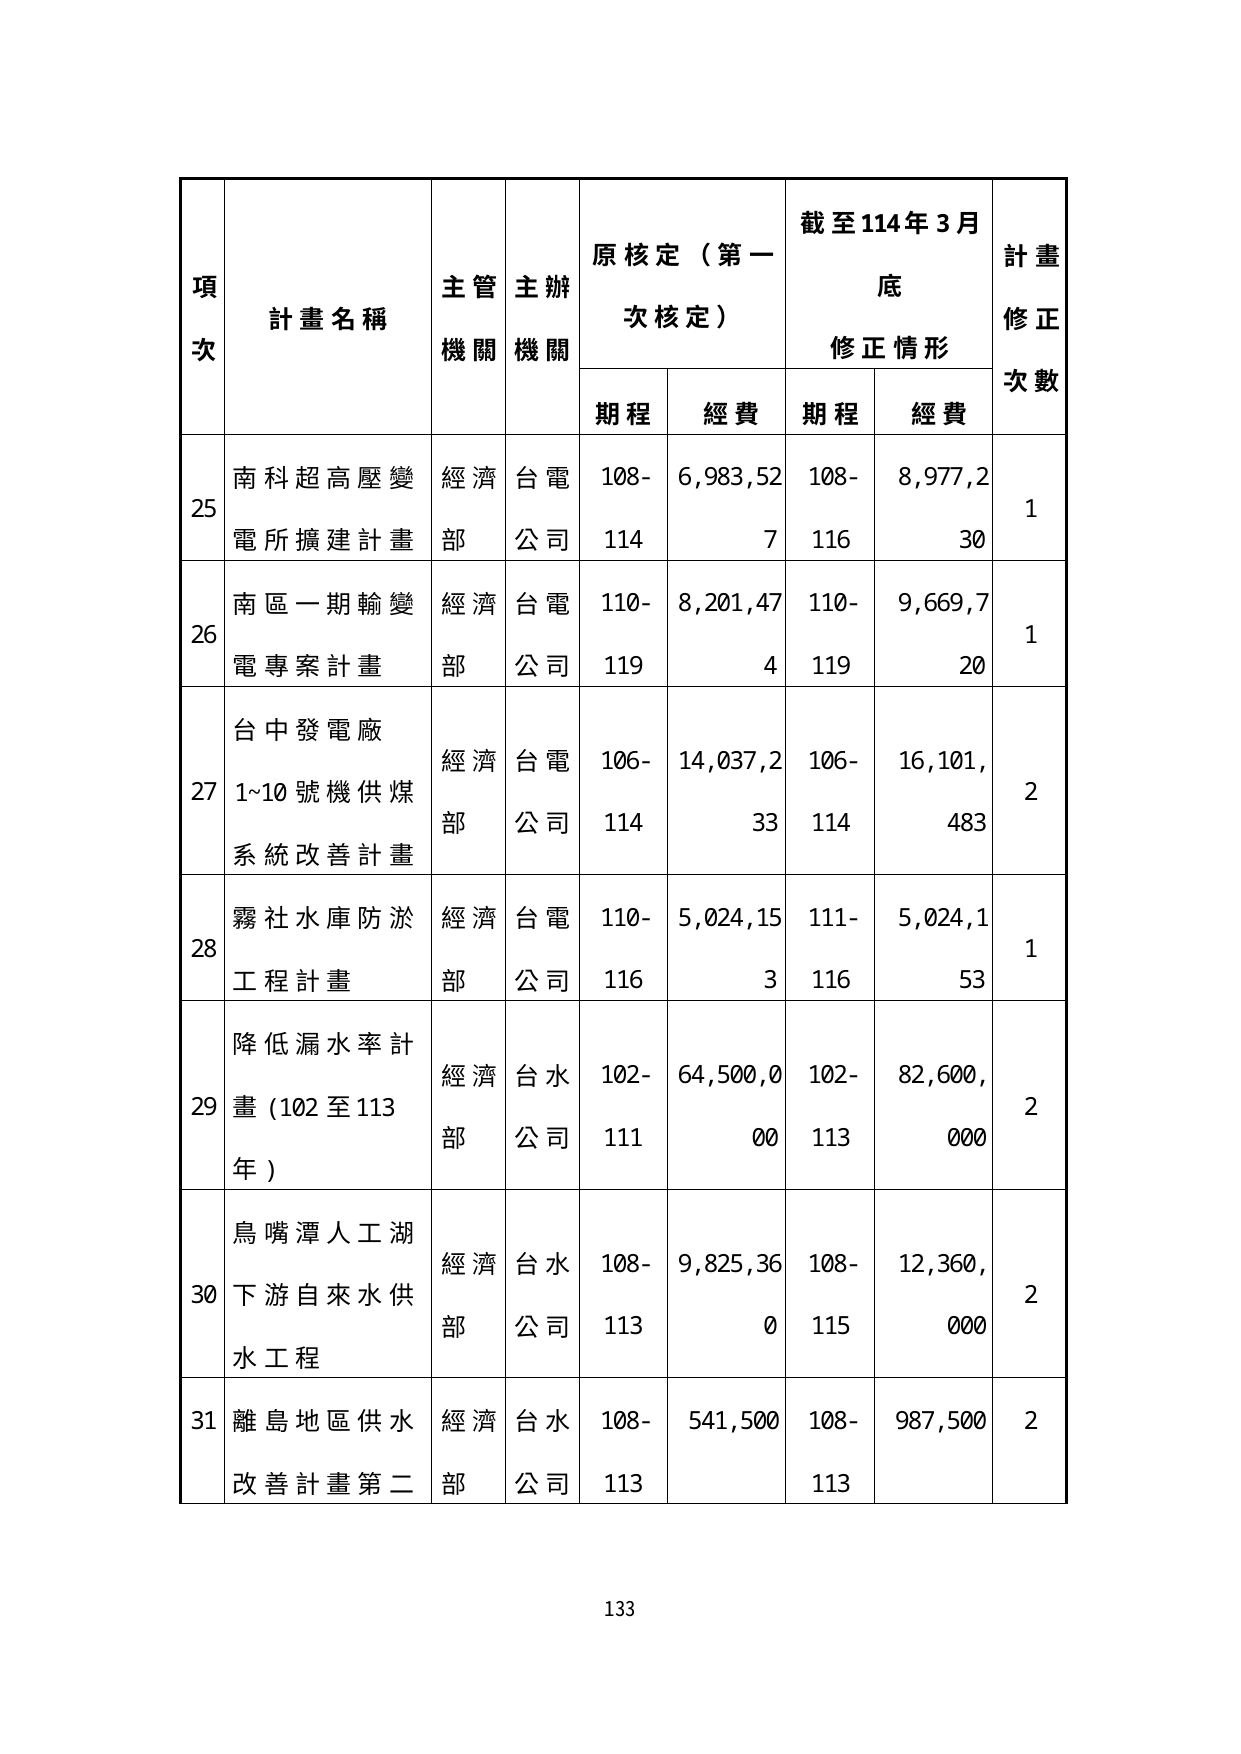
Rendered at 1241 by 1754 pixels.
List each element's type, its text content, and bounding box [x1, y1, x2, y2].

table_cell 南區一期輸變電專案計畫 [225, 561, 431, 686]
table_cell 經濟部 [432, 435, 505, 559]
table_cell 108-113 [580, 1190, 667, 1377]
table_cell 台電 公司 [506, 875, 579, 1000]
table_header 項次 [182, 180, 224, 433]
table_cell 106-114 [786, 687, 874, 874]
table_cell 110-119 [580, 561, 667, 686]
table_cell 110-116 [580, 875, 667, 1000]
table_cell 102-113 [786, 1001, 874, 1189]
table_cell 經費 [875, 369, 992, 433]
table_cell 64,500,000 [668, 1001, 785, 1189]
table_cell 經濟部 [432, 1190, 505, 1377]
table_cell 108-115 [786, 1190, 874, 1377]
table_cell 14,037,233 [668, 687, 785, 874]
table_cell 82,600,000 [875, 1001, 992, 1189]
table_header 原核定（第一次核定） [580, 180, 785, 368]
table_cell 經濟部 [432, 1378, 505, 1503]
table_cell 台電 公司 [506, 687, 579, 874]
table_cell 26 [182, 561, 224, 686]
table_cell 鳥嘴潭人工湖下游自來水供水工程 [225, 1190, 431, 1377]
table_cell 降低漏水率計畫(102至113年) [225, 1001, 431, 1189]
table_cell 台中發電廠1~10號機供煤系統改善計畫 [225, 687, 431, 874]
table_header 計畫名稱 [225, 180, 431, 433]
table_cell 台水 公司 [506, 1001, 579, 1189]
table_cell 27 [182, 687, 224, 874]
table_cell 30 [182, 1190, 224, 1377]
table_header 主辦 機關 [506, 180, 579, 433]
table_cell 108-116 [786, 435, 874, 559]
table_cell 霧社水庫防淤工程計畫 [225, 875, 431, 1000]
table_cell 5,024,153 [668, 875, 785, 1000]
table_cell 31 [182, 1378, 224, 1503]
table_cell 2 [993, 1001, 1065, 1189]
table_cell 1 [993, 561, 1065, 686]
table_cell 1 [993, 435, 1065, 559]
table_cell 台水 公司 [506, 1190, 579, 1377]
table_cell 16,101,483 [875, 687, 992, 874]
table_cell 9,669,720 [875, 561, 992, 686]
table_cell 2 [993, 1190, 1065, 1377]
table_cell 2 [993, 687, 1065, 874]
table_cell 台水 公司 [506, 1378, 579, 1503]
table_cell 541,500 [668, 1378, 785, 1503]
table_cell 經費 [668, 369, 785, 433]
table_cell 110-119 [786, 561, 874, 686]
table_cell 8,201,474 [668, 561, 785, 686]
table_cell 南科超高壓變電所擴建計畫 [225, 435, 431, 559]
table_cell 12,360,000 [875, 1190, 992, 1377]
table_header 主管 機關 [432, 180, 505, 433]
table_cell 台電 公司 [506, 435, 579, 559]
table_cell 經濟部 [432, 875, 505, 1000]
table_cell 108-114 [580, 435, 667, 559]
table_cell 5,024,153 [875, 875, 992, 1000]
table_cell 108-113 [786, 1378, 874, 1503]
table_cell 106-114 [580, 687, 667, 874]
table_cell 25 [182, 435, 224, 559]
table_cell 期程 [580, 369, 667, 433]
table_cell 111-116 [786, 875, 874, 1000]
table_cell 1 [993, 875, 1065, 1000]
table_cell 台電 公司 [506, 561, 579, 686]
table_header 截至114年3月底 修正情形 [786, 180, 992, 368]
table_cell 8,977,230 [875, 435, 992, 559]
table_cell 28 [182, 875, 224, 1000]
table_cell 經濟部 [432, 561, 505, 686]
table_cell 108-113 [580, 1378, 667, 1503]
table_cell 期程 [786, 369, 874, 433]
table_cell 102-111 [580, 1001, 667, 1189]
table_cell 6,983,527 [668, 435, 785, 559]
table_cell 29 [182, 1001, 224, 1189]
table_cell 離島地區供水改善計畫第二 [225, 1378, 431, 1503]
table_cell 9,825,360 [668, 1190, 785, 1377]
table_header 計畫修正次數 [993, 180, 1065, 433]
table_cell 987,500 [875, 1378, 992, 1503]
table_cell 經濟部 [432, 687, 505, 874]
table_cell 經濟部 [432, 1001, 505, 1189]
table_cell 2 [993, 1378, 1065, 1503]
